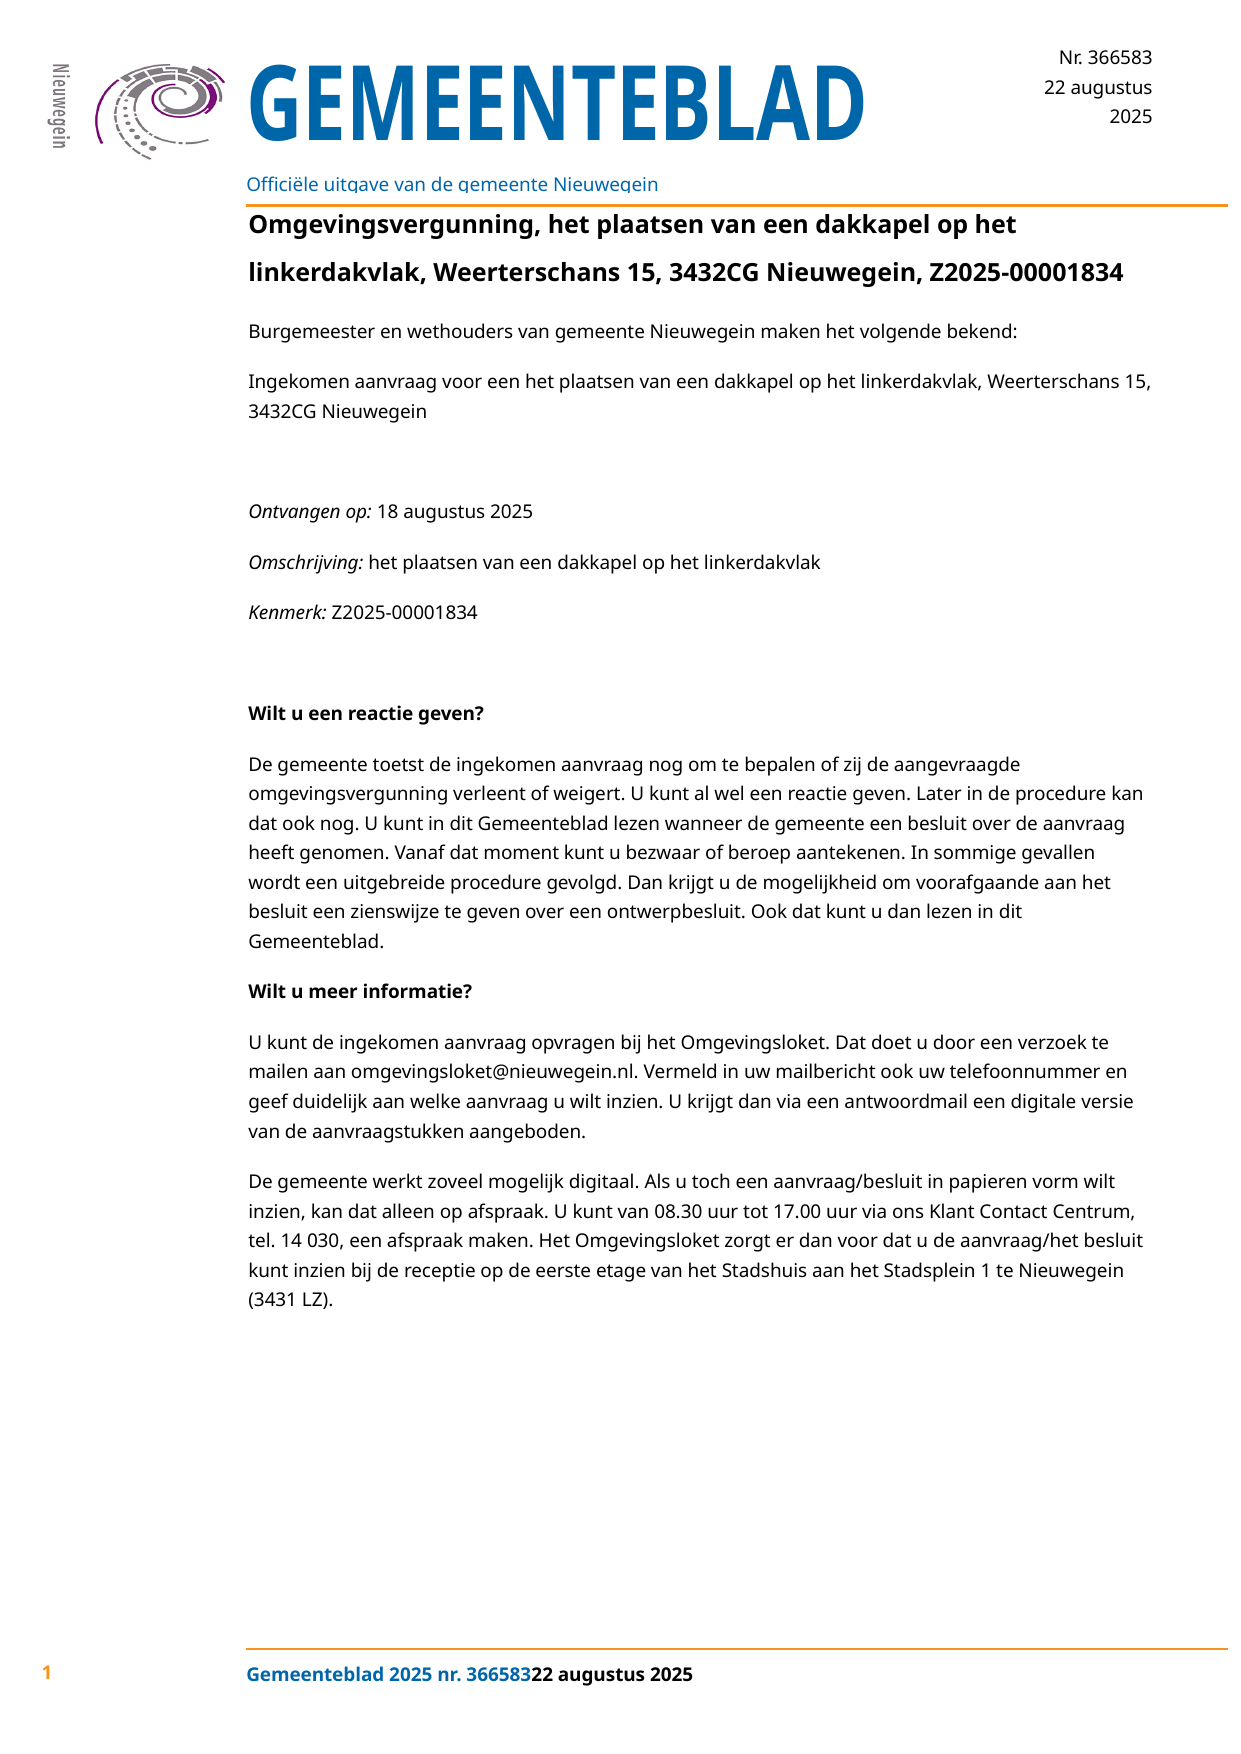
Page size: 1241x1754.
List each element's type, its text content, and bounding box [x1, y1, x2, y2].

text Wilt u een reactie geven? [248, 700, 1152, 726]
text Wilt u meer informatie? [248, 979, 1152, 1004]
text Burgemeester en wethouders van gemeente Nieuwegein maken het volgende bekend: [248, 318, 1152, 344]
picture [41, 47, 231, 172]
text Ingekomen aanvraag voor een het plaatsen van een dakkapel op het linkerdakvlak, Weerterschans 15, 3432CG Nieuwegein [248, 368, 1152, 424]
text U kunt de ingekomen aanvraag opvragen bij het Omgevingsloket. Dat doet u door een verzoek te mailen aan omgevingsloket@nieuwegein.nl. Vermeld in uw mailbericht ook uw telefoonnummer en geef duidelijk aan welke aanvraag u wilt inzien. U krijgt dan via een antwoordmail een digitale versie van de aanvraagstukken aangeboden. [248, 1029, 1152, 1144]
text Kenmerk: Z2025-00001834 [248, 599, 1152, 625]
text Omschrijving: het plaatsen van een dakkapel op het linkerdakvlak [248, 549, 1152, 575]
text Omgevingsvergunning, het plaatsen van een dakkapel op het linkerdakvlak, Weerterschans 15, 3432CG Nieuwegein, Z2025-00001834 [248, 207, 1152, 288]
text Ontvangen op: 18 augustus 2025 [248, 499, 1152, 524]
text De gemeente werkt zoveel mogelijk digitaal. Als u toch een aanvraag/besluit in papieren vorm wilt inzien, kan dat alleen op afspraak. U kunt van 08.30 uur tot 17.00 uur via ons Klant Contact Centrum, tel. 14 030, een afspraak maken. Het Omgevingsloket zorgt er dan voor dat u de aanvraag/het besluit kunt inzien bij de receptie op de eerste etage van het Stadshuis aan het Stadsplein 1 te Nieuwegein (3431 LZ). [248, 1168, 1152, 1312]
text De gemeente toetst de ingekomen aanvraag nog om te bepalen of zij de aangevraagde omgevingsvergunning verleent of weigert. U kunt al wel een reactie geven. Later in de procedure kan dat ook nog. U kunt in dit Gemeenteblad lezen wanneer de gemeente een besluit over de aanvraag heeft genomen. Vanaf dat moment kunt u bezwaar of beroep aantekenen. In sommige gevallen wordt een uitgebreide procedure gevolgd. Dan krijgt u de mogelijkheid om voorafgaande aan het besluit een zienswijze te geven over een ontwerpbesluit. Ook dat kunt u dan lezen in dit Gemeenteblad. [248, 751, 1152, 954]
